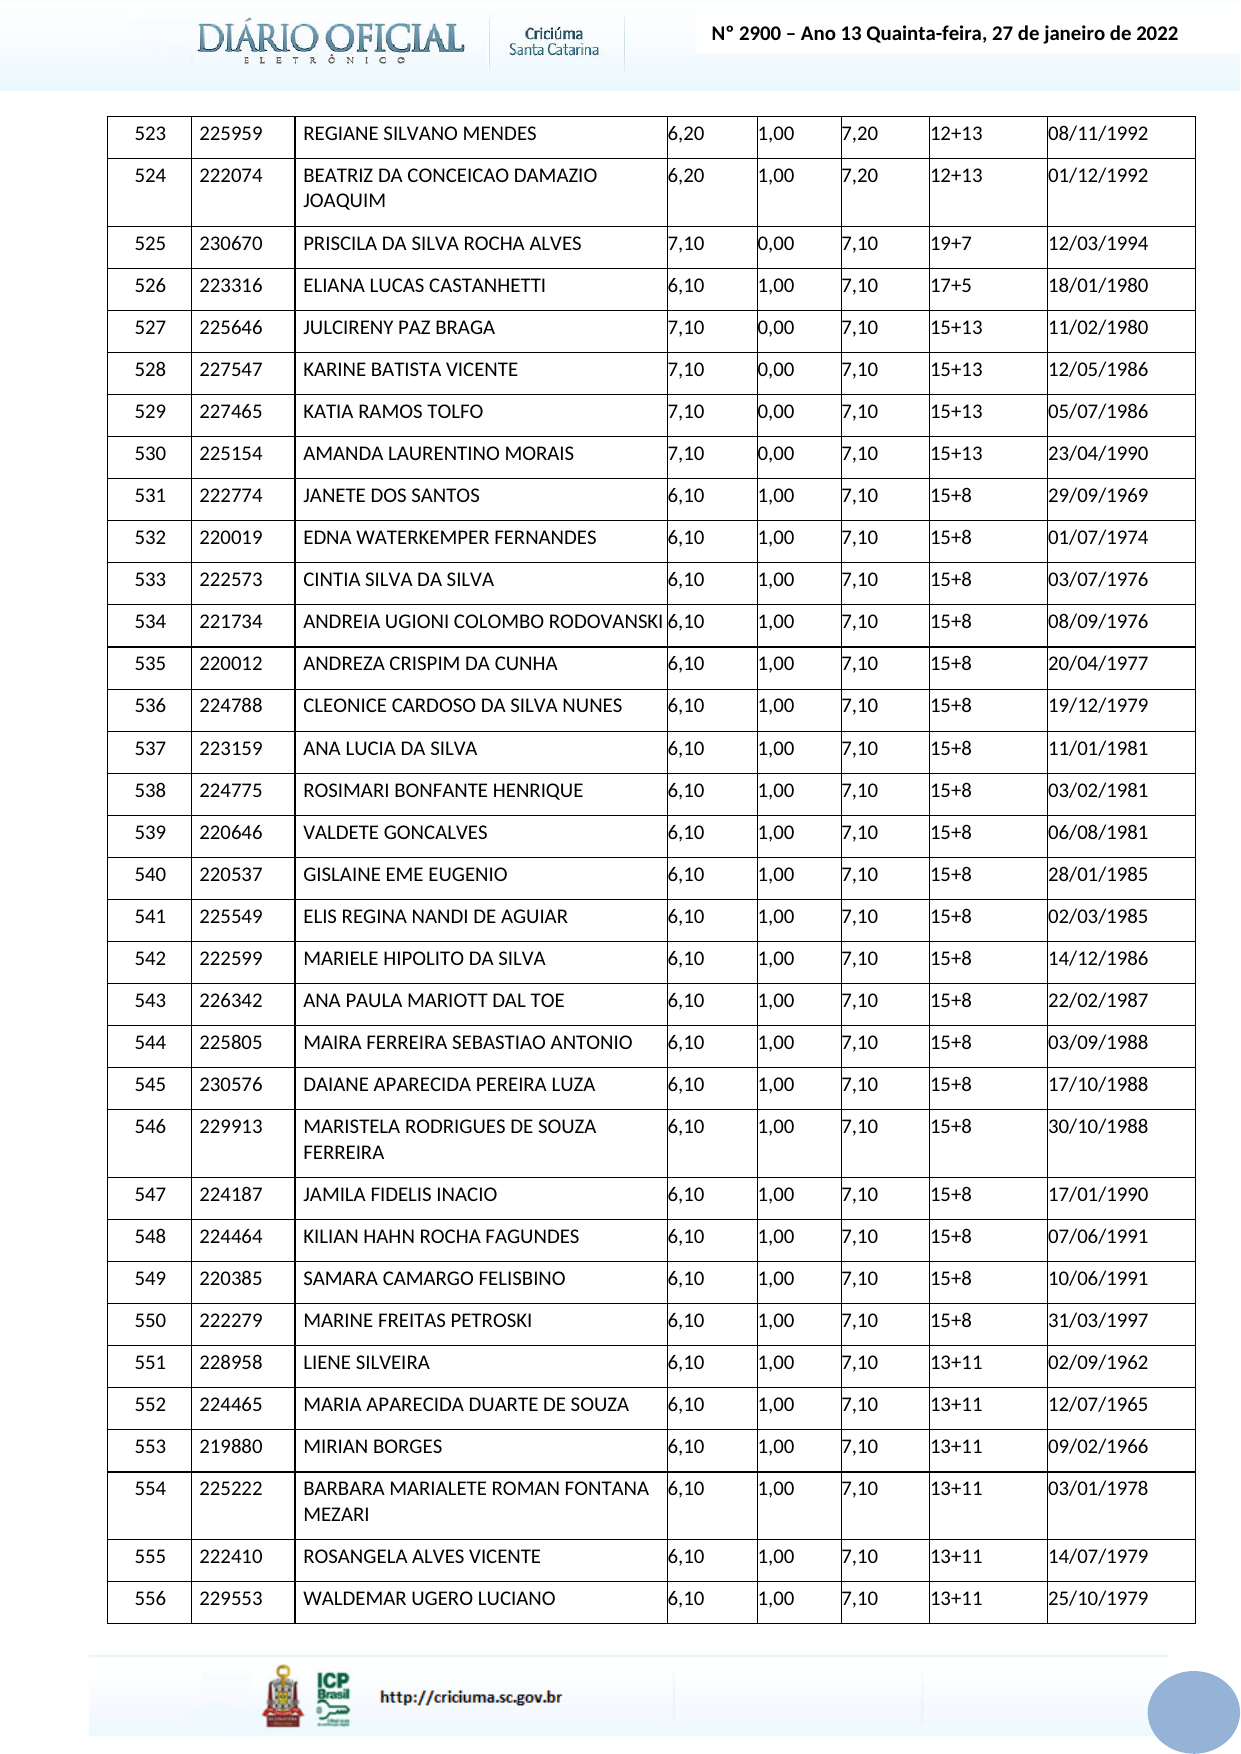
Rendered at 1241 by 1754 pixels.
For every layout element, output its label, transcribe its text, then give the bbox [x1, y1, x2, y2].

table_cell 15+8 [930, 1026, 1047, 1067]
table_cell 7,10 [842, 816, 929, 857]
table_cell 544 [108, 1026, 191, 1067]
table_cell 7,10 [842, 984, 929, 1025]
table_cell 224775 [192, 774, 294, 815]
table_cell 6,10 [668, 1430, 757, 1471]
table_cell 15+8 [930, 1304, 1047, 1345]
table_cell 1,00 [758, 732, 841, 773]
table_cell 227465 [192, 395, 294, 436]
table_cell 7,10 [842, 1220, 929, 1261]
table_cell BEATRIZ DA CONCEICAO DAMAZIO JOAQUIM [296, 159, 667, 226]
table_cell 222410 [192, 1540, 294, 1581]
table_cell 6,10 [668, 900, 757, 941]
table_cell 15+8 [930, 900, 1047, 941]
table_cell 528 [108, 353, 191, 394]
table_cell 537 [108, 732, 191, 773]
table_cell 1,00 [758, 117, 841, 158]
table_cell ROSANGELA ALVES VICENTE [296, 1540, 667, 1581]
table_cell 523 [108, 117, 191, 158]
table_cell 225549 [192, 900, 294, 941]
table_cell 552 [108, 1388, 191, 1429]
table_cell SAMARA CAMARGO FELISBINO [296, 1262, 667, 1303]
table_cell 224788 [192, 690, 294, 731]
table_cell 08/11/1992 [1048, 117, 1195, 158]
table_cell 6,10 [668, 774, 757, 815]
table_cell 1,00 [758, 269, 841, 310]
table_cell 1,00 [758, 479, 841, 520]
table_cell 15+8 [930, 984, 1047, 1025]
table_cell 6,10 [668, 1346, 757, 1387]
table_cell 12/03/1994 [1048, 227, 1195, 268]
table_cell 15+8 [930, 521, 1047, 562]
table_cell 15+8 [930, 479, 1047, 520]
table_cell 03/02/1981 [1048, 774, 1195, 815]
table_cell 226342 [192, 984, 294, 1025]
table_cell 0,00 [758, 353, 841, 394]
table_cell ROSIMARI BONFANTE HENRIQUE [296, 774, 667, 815]
table_cell 7,10 [842, 1430, 929, 1471]
table_cell 1,00 [758, 605, 841, 646]
table_cell 6,10 [668, 1473, 757, 1539]
table_cell 535 [108, 648, 191, 688]
table_cell 17+5 [930, 269, 1047, 310]
table_cell 03/01/1978 [1048, 1473, 1195, 1539]
table_cell 7,10 [842, 1110, 929, 1177]
table_cell 15+8 [930, 1110, 1047, 1177]
table_cell 15+8 [930, 690, 1047, 731]
table_cell 220019 [192, 521, 294, 562]
table_cell 12/05/1986 [1048, 353, 1195, 394]
table_cell CLEONICE CARDOSO DA SILVA NUNES [296, 690, 667, 731]
table_cell 6,10 [668, 1540, 757, 1581]
table_cell 533 [108, 563, 191, 604]
table_cell KARINE BATISTA VICENTE [296, 353, 667, 394]
table_cell 6,10 [668, 605, 757, 646]
table_cell 1,00 [758, 690, 841, 731]
table_cell 551 [108, 1346, 191, 1387]
table_cell 11/01/1981 [1048, 732, 1195, 773]
table_cell 7,10 [842, 521, 929, 562]
table_cell 12+13 [930, 159, 1047, 226]
table_cell MARINE FREITAS PETROSKI [296, 1304, 667, 1345]
table_cell 545 [108, 1068, 191, 1109]
table_cell 222599 [192, 942, 294, 983]
table_cell 230576 [192, 1068, 294, 1109]
table_cell 7,10 [842, 227, 929, 268]
table_cell 15+8 [930, 816, 1047, 857]
table_cell REGIANE SILVANO MENDES [296, 117, 667, 158]
table_cell PRISCILA DA SILVA ROCHA ALVES [296, 227, 667, 268]
table_cell 25/10/1979 [1048, 1582, 1195, 1623]
table_cell JANETE DOS SANTOS [296, 479, 667, 520]
table_cell 549 [108, 1262, 191, 1303]
table_cell 6,10 [668, 269, 757, 310]
table_cell MIRIAN BORGES [296, 1430, 667, 1471]
table_cell 7,10 [668, 353, 757, 394]
table_cell 6,10 [668, 816, 757, 857]
table_cell 7,10 [668, 395, 757, 436]
table_cell 1,00 [758, 1110, 841, 1177]
table_cell GISLAINE EME EUGENIO [296, 858, 667, 899]
table_cell 1,00 [758, 1582, 841, 1623]
table_cell 222074 [192, 159, 294, 226]
table_cell 14/07/1979 [1048, 1540, 1195, 1581]
table_cell 13+11 [930, 1430, 1047, 1471]
table_cell EDNA WATERKEMPER FERNANDES [296, 521, 667, 562]
table_cell 7,10 [842, 605, 929, 646]
table_cell KILIAN HAHN ROCHA FAGUNDES [296, 1220, 667, 1261]
table_cell 09/02/1966 [1048, 1430, 1195, 1471]
table_cell 01/07/1974 [1048, 521, 1195, 562]
table_cell 03/09/1988 [1048, 1026, 1195, 1067]
table_cell MARIELE HIPOLITO DA SILVA [296, 942, 667, 983]
table_cell 223159 [192, 732, 294, 773]
table_cell WALDEMAR UGERO LUCIANO [296, 1582, 667, 1623]
table_cell 1,00 [758, 1220, 841, 1261]
table_cell KATIA RAMOS TOLFO [296, 395, 667, 436]
table_cell 6,10 [668, 1388, 757, 1429]
table_cell 529 [108, 395, 191, 436]
table_cell 15+8 [930, 942, 1047, 983]
table_cell 229553 [192, 1582, 294, 1623]
table_cell 7,10 [842, 1178, 929, 1219]
table_cell 554 [108, 1473, 191, 1539]
table_cell 15+8 [930, 774, 1047, 815]
table_cell 17/01/1990 [1048, 1178, 1195, 1219]
table_cell 223316 [192, 269, 294, 310]
table_cell 11/02/1980 [1048, 311, 1195, 352]
table_cell 1,00 [758, 1430, 841, 1471]
table_cell 7,10 [842, 479, 929, 520]
table_cell 225646 [192, 311, 294, 352]
table_cell 7,10 [842, 690, 929, 731]
table_cell 10/06/1991 [1048, 1262, 1195, 1303]
table_cell 1,00 [758, 159, 841, 226]
table_cell 227547 [192, 353, 294, 394]
table_cell 7,10 [842, 900, 929, 941]
table_cell 30/10/1988 [1048, 1110, 1195, 1177]
table_cell 15+8 [930, 1220, 1047, 1261]
table_cell 15+8 [930, 858, 1047, 899]
table_cell 13+11 [930, 1582, 1047, 1623]
table_cell 542 [108, 942, 191, 983]
table_cell 6,10 [668, 479, 757, 520]
table_cell 7,10 [842, 1582, 929, 1623]
table_cell JAMILA FIDELIS INACIO [296, 1178, 667, 1219]
table_cell 07/06/1991 [1048, 1220, 1195, 1261]
table_cell 7,20 [842, 159, 929, 226]
table_cell 01/12/1992 [1048, 159, 1195, 226]
table_cell 19/12/1979 [1048, 690, 1195, 731]
table_cell 7,10 [842, 353, 929, 394]
table_cell ELIANA LUCAS CASTANHETTI [296, 269, 667, 310]
table_cell 525 [108, 227, 191, 268]
table_cell 1,00 [758, 1388, 841, 1429]
table_cell 1,00 [758, 1178, 841, 1219]
table_cell 548 [108, 1220, 191, 1261]
table_cell 543 [108, 984, 191, 1025]
table_cell 6,10 [668, 732, 757, 773]
table_cell 15+8 [930, 605, 1047, 646]
table_cell 7,10 [842, 437, 929, 478]
table_cell 28/01/1985 [1048, 858, 1195, 899]
table_cell 7,20 [842, 117, 929, 158]
table_cell 524 [108, 159, 191, 226]
table_cell 1,00 [758, 942, 841, 983]
table_cell 1,00 [758, 1473, 841, 1539]
table_cell 7,10 [842, 269, 929, 310]
table_cell 541 [108, 900, 191, 941]
table_cell 0,00 [758, 227, 841, 268]
table_cell 13+11 [930, 1388, 1047, 1429]
table_cell ANA PAULA MARIOTT DAL TOE [296, 984, 667, 1025]
table_cell 1,00 [758, 984, 841, 1025]
table_cell 18/01/1980 [1048, 269, 1195, 310]
table_cell 6,20 [668, 117, 757, 158]
table_cell 19+7 [930, 227, 1047, 268]
table_cell VALDETE GONCALVES [296, 816, 667, 857]
table_cell 14/12/1986 [1048, 942, 1195, 983]
table_cell 15+8 [930, 1068, 1047, 1109]
table_cell 02/03/1985 [1048, 900, 1195, 941]
table_cell 538 [108, 774, 191, 815]
table_cell 220537 [192, 858, 294, 899]
table_cell JULCIRENY PAZ BRAGA [296, 311, 667, 352]
table_cell 6,10 [668, 1026, 757, 1067]
table_cell 220646 [192, 816, 294, 857]
table_cell 6,10 [668, 942, 757, 983]
table_cell 6,10 [668, 984, 757, 1025]
table_cell 7,10 [842, 563, 929, 604]
table_cell 0,00 [758, 437, 841, 478]
table_cell 526 [108, 269, 191, 310]
table_cell 536 [108, 690, 191, 731]
table_cell 7,10 [842, 1540, 929, 1581]
table_cell 1,00 [758, 563, 841, 604]
table_cell 1,00 [758, 900, 841, 941]
table_cell 229913 [192, 1110, 294, 1177]
table_cell 228958 [192, 1346, 294, 1387]
table_cell 7,10 [668, 437, 757, 478]
table_cell 20/04/1977 [1048, 648, 1195, 688]
table_cell DAIANE APARECIDA PEREIRA LUZA [296, 1068, 667, 1109]
table_cell 13+11 [930, 1473, 1047, 1539]
table_cell 534 [108, 605, 191, 646]
table_cell 15+8 [930, 563, 1047, 604]
table_cell 17/10/1988 [1048, 1068, 1195, 1109]
table_cell 1,00 [758, 1068, 841, 1109]
table_cell 219880 [192, 1430, 294, 1471]
table_cell 230670 [192, 227, 294, 268]
table_cell 02/09/1962 [1048, 1346, 1195, 1387]
table_cell 532 [108, 521, 191, 562]
table_cell 220385 [192, 1262, 294, 1303]
table_cell 6,10 [668, 1262, 757, 1303]
table_cell AMANDA LAURENTINO MORAIS [296, 437, 667, 478]
table_cell 15+13 [930, 395, 1047, 436]
table_cell 6,10 [668, 1178, 757, 1219]
table_cell 1,00 [758, 816, 841, 857]
table_cell 03/07/1976 [1048, 563, 1195, 604]
table_cell 6,10 [668, 1110, 757, 1177]
table_cell 7,10 [842, 1473, 929, 1539]
table_cell 539 [108, 816, 191, 857]
table_cell 224187 [192, 1178, 294, 1219]
table_cell 7,10 [842, 648, 929, 688]
table_cell 222573 [192, 563, 294, 604]
table_cell 6,10 [668, 563, 757, 604]
table_cell 546 [108, 1110, 191, 1177]
table_cell 7,10 [842, 942, 929, 983]
table_cell 15+8 [930, 732, 1047, 773]
table_cell 225805 [192, 1026, 294, 1067]
table_cell 225154 [192, 437, 294, 478]
table_cell 547 [108, 1178, 191, 1219]
table_cell 7,10 [668, 227, 757, 268]
table_cell 6,10 [668, 690, 757, 731]
table_cell 7,10 [842, 1304, 929, 1345]
table_cell 1,00 [758, 1026, 841, 1067]
table_cell ELIS REGINA NANDI DE AGUIAR [296, 900, 667, 941]
table_cell 555 [108, 1540, 191, 1581]
table_cell 530 [108, 437, 191, 478]
table_cell 1,00 [758, 521, 841, 562]
table_cell 6,10 [668, 1582, 757, 1623]
table_cell 7,10 [842, 1026, 929, 1067]
table_cell 1,00 [758, 1304, 841, 1345]
table_cell 1,00 [758, 1540, 841, 1581]
table_cell 540 [108, 858, 191, 899]
table_cell MAIRA FERREIRA SEBASTIAO ANTONIO [296, 1026, 667, 1067]
table_cell 6,10 [668, 1220, 757, 1261]
table_cell ANDREIA UGIONI COLOMBO RODOVANSKI [296, 605, 667, 646]
table_cell 1,00 [758, 1262, 841, 1303]
table_cell 15+8 [930, 1262, 1047, 1303]
table_cell 221734 [192, 605, 294, 646]
table_cell 224465 [192, 1388, 294, 1429]
table_cell 29/09/1969 [1048, 479, 1195, 520]
table_cell 23/04/1990 [1048, 437, 1195, 478]
table_cell 08/09/1976 [1048, 605, 1195, 646]
table_cell 7,10 [842, 732, 929, 773]
table_cell 7,10 [668, 311, 757, 352]
table_cell 556 [108, 1582, 191, 1623]
table_cell 7,10 [842, 1068, 929, 1109]
table_cell 6,20 [668, 159, 757, 226]
table_cell 12/07/1965 [1048, 1388, 1195, 1429]
table_cell LIENE SILVEIRA [296, 1346, 667, 1387]
table_cell 13+11 [930, 1540, 1047, 1581]
table_cell 31/03/1997 [1048, 1304, 1195, 1345]
table_cell 553 [108, 1430, 191, 1471]
table_cell ANA LUCIA DA SILVA [296, 732, 667, 773]
table_cell 531 [108, 479, 191, 520]
table_cell 225222 [192, 1473, 294, 1539]
table_cell 15+13 [930, 437, 1047, 478]
table_cell 222774 [192, 479, 294, 520]
table_cell 15+13 [930, 353, 1047, 394]
table_cell 15+8 [930, 1178, 1047, 1219]
table_cell 225959 [192, 117, 294, 158]
table_cell MARIA APARECIDA DUARTE DE SOUZA [296, 1388, 667, 1429]
table_cell 550 [108, 1304, 191, 1345]
table_cell BARBARA MARIALETE ROMAN FONTANA MEZARI [296, 1473, 667, 1539]
table_cell 15+8 [930, 648, 1047, 688]
table_cell 220012 [192, 648, 294, 688]
table_cell 7,10 [842, 1346, 929, 1387]
table_cell 7,10 [842, 311, 929, 352]
table_cell 06/08/1981 [1048, 816, 1195, 857]
table_cell 1,00 [758, 648, 841, 688]
table_cell 6,10 [668, 648, 757, 688]
table_cell CINTIA SILVA DA SILVA [296, 563, 667, 604]
table_cell 1,00 [758, 774, 841, 815]
table_cell 7,10 [842, 858, 929, 899]
table_cell 15+13 [930, 311, 1047, 352]
table_cell 6,10 [668, 521, 757, 562]
table_cell 7,10 [842, 395, 929, 436]
table_cell 1,00 [758, 858, 841, 899]
table_cell 6,10 [668, 858, 757, 899]
table_cell MARISTELA RODRIGUES DE SOUZA FERREIRA [296, 1110, 667, 1177]
table_cell 6,10 [668, 1068, 757, 1109]
table_cell 222279 [192, 1304, 294, 1345]
table_cell 7,10 [842, 1388, 929, 1429]
table_cell 13+11 [930, 1346, 1047, 1387]
table_cell 12+13 [930, 117, 1047, 158]
table_cell 22/02/1987 [1048, 984, 1195, 1025]
table_cell 6,10 [668, 1304, 757, 1345]
table_cell 7,10 [842, 1262, 929, 1303]
table_cell 7,10 [842, 774, 929, 815]
table_cell 224464 [192, 1220, 294, 1261]
table_cell 0,00 [758, 311, 841, 352]
table_cell 527 [108, 311, 191, 352]
table_cell 1,00 [758, 1346, 841, 1387]
table_cell 0,00 [758, 395, 841, 436]
table_cell ANDREZA CRISPIM DA CUNHA [296, 648, 667, 688]
table_cell 05/07/1986 [1048, 395, 1195, 436]
